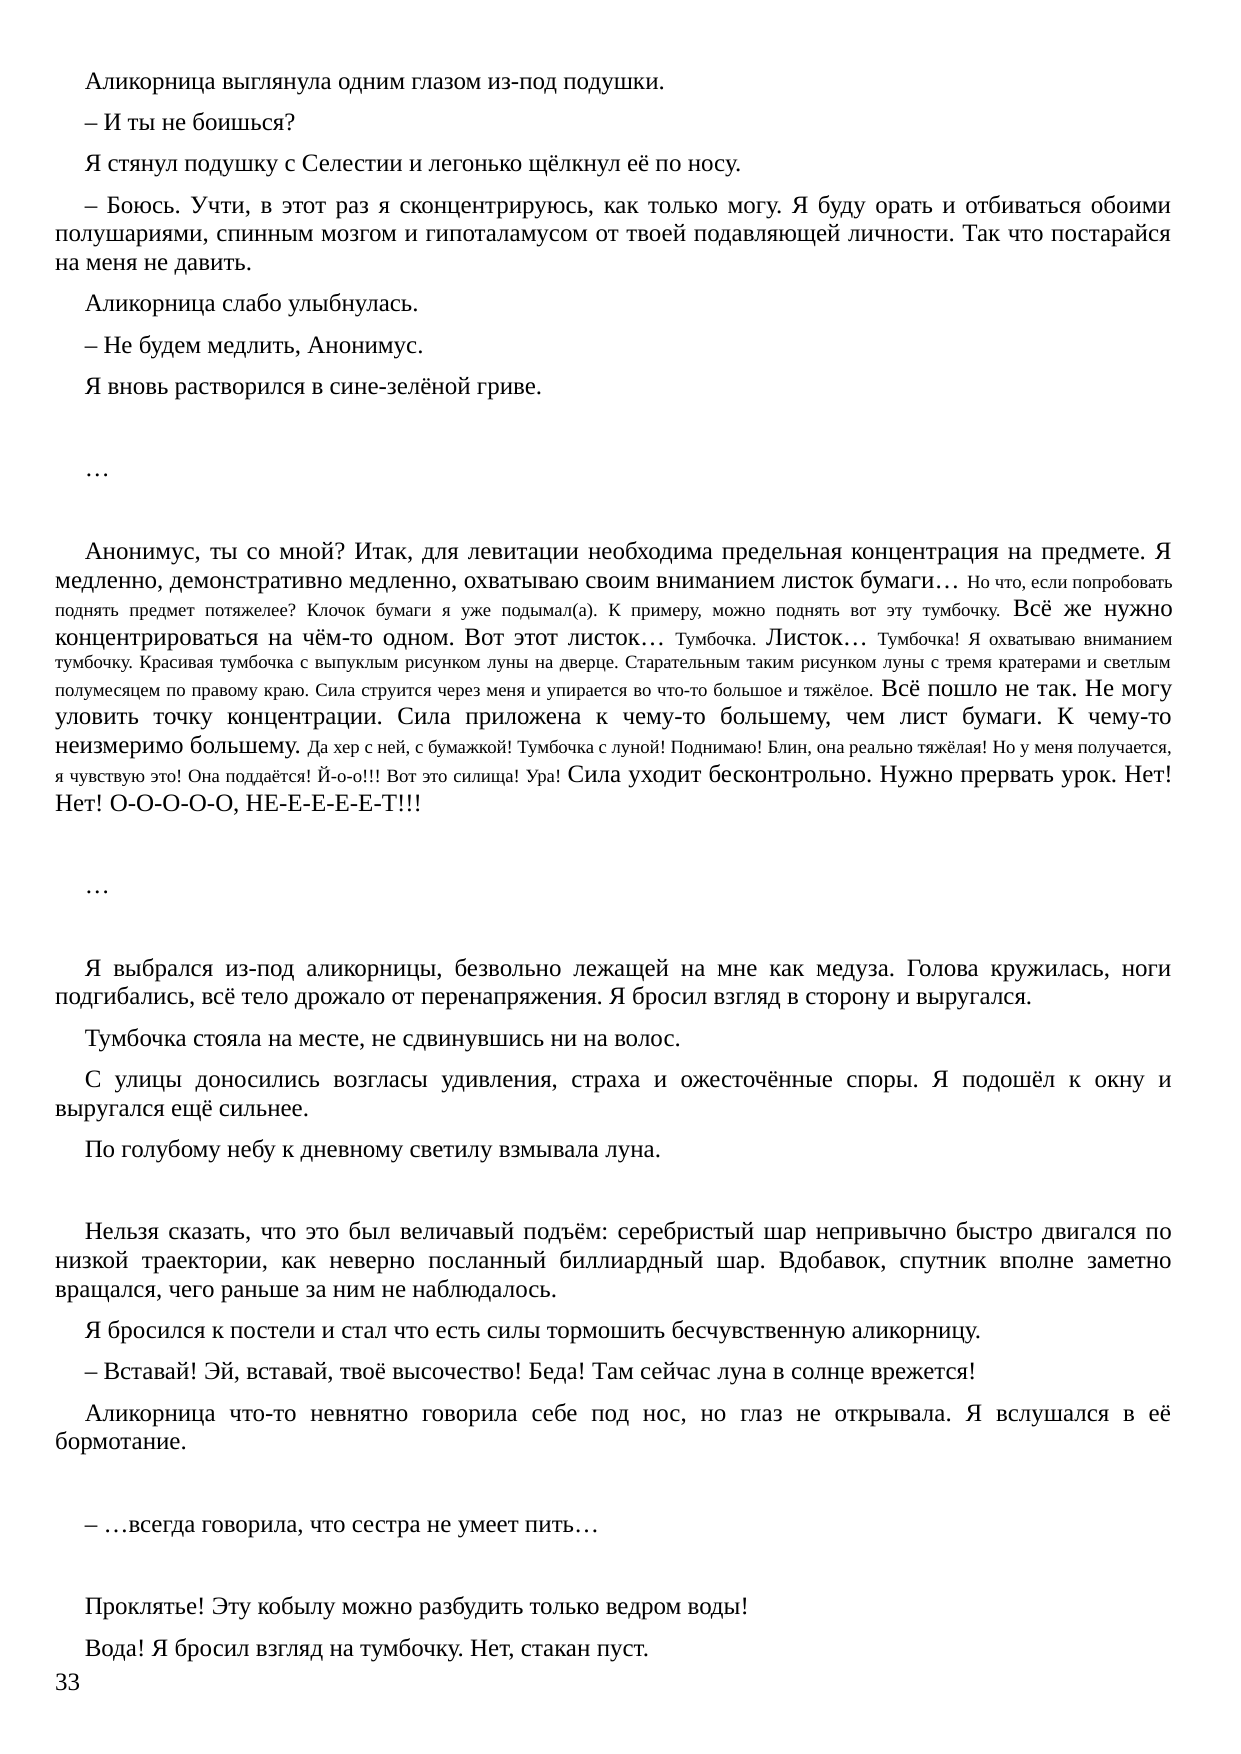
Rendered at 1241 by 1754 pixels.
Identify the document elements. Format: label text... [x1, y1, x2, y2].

text Аликорница что-то невнятно говорила себе под нос, но глаз не открывала. Я вслушался в её бормотание. [55, 1398, 1173, 1455]
text Аликорница слабо улыбнулась. [55, 288, 1173, 317]
text – Вставай! Эй, вставай, твоё высочество! Беда! Там сейчас луна в солнце врежется! [55, 1356, 1173, 1385]
text По голубому небу к дневному светилу взмывала луна. [55, 1134, 1173, 1163]
text Тумбочка стояла на месте, не сдвинувшись ни на волос. [55, 1023, 1173, 1051]
text … [55, 453, 1173, 482]
text С улицы доносились возгласы удивления, страха и ожесточённые споры. Я подошёл к окну и выругался ещё сильнее. [55, 1064, 1173, 1121]
text Проклятье! Эту кобылу можно разбудить только ведром воды! [55, 1591, 1173, 1620]
text Я вновь растворился в сине-зелёной гриве. [55, 371, 1173, 400]
text Нельзя сказать, что это был величавый подъём: серебристый шар непривычно быстро двигался по низкой траектории, как неверно посланный биллиардный шар. Вдобавок, спутник вполне заметно вращался, чего раньше за ним не наблюдалось. [55, 1216, 1173, 1303]
text Аликорница выглянула одним глазом из-под подушки. [55, 66, 1173, 95]
text – И ты не боишься? [55, 107, 1173, 136]
text – Боюсь. Учти, в этот раз я сконцентрируюсь, как только могу. Я буду орать и отбиваться обоими полушариями, спинным мозгом и гипоталамусом от твоей подавляющей личности. Так что постарайся на меня не давить. [55, 190, 1173, 276]
text – Не будем медлить, Анонимус. [55, 330, 1173, 358]
text Я стянул подушку с Селестии и легонько щёлкнул её по носу. [55, 148, 1173, 177]
text – …всегда говорила, что сестра не умеет пить… [55, 1509, 1173, 1538]
text Вода! Я бросил взгляд на тумбочку. Нет, стакан пуст. [55, 1633, 1173, 1661]
text Я бросился к постели и стал что есть силы тормошить бесчувственную аликорницу. [55, 1315, 1173, 1344]
text Анонимус, ты со мной? Итак, для левитации необходима предельная концентрация на предмете. Я медленно, демонстративно медленно, охватываю своим вниманием листок бумаги… Но что, если попробовать поднять предмет потяжелее? Клочок бумаги я уже подымал(а). К примеру, можно поднять вот эту тумбочку. Всё же нужно концентрироваться на чём-то одном. Вот этот листок… Тумбочка. Листок… Тумбочка! Я охватываю вниманием тумбочку. Красивая тумбочка с выпуклым рисунком луны на дверце. Старательным таким рисунком луны с тремя кратерами и светлым полумесяцем по правому краю. Сила струится через меня и упирается во что-то большое и тяжёлое. Всё пошло не так. Не могу уловить точку концентрации. Сила приложена к чему-то большему, чем лист бумаги. К чему-то неизмеримо большему. Да хер с ней, с бумажкой! Тумбочка с луной! Поднимаю! Блин, она реально тяжёлая! Но у меня получается, я чувствую это! Она поддаётся! Й-о-о!!! Вот это силища! Ура! Сила уходит бесконтрольно. Нужно прервать урок. Нет! Нет! О-О-О-О-О, НЕ-Е-Е-Е-Е-Т!!! [55, 536, 1173, 816]
text Я выбрался из-под аликорницы, безвольно лежащей на мне как медуза. Голова кружилась, ноги подгибались, всё тело дрожало от перенапряжения. Я бросил взгляд в сторону и выругался. [55, 953, 1173, 1010]
text … [55, 870, 1173, 899]
